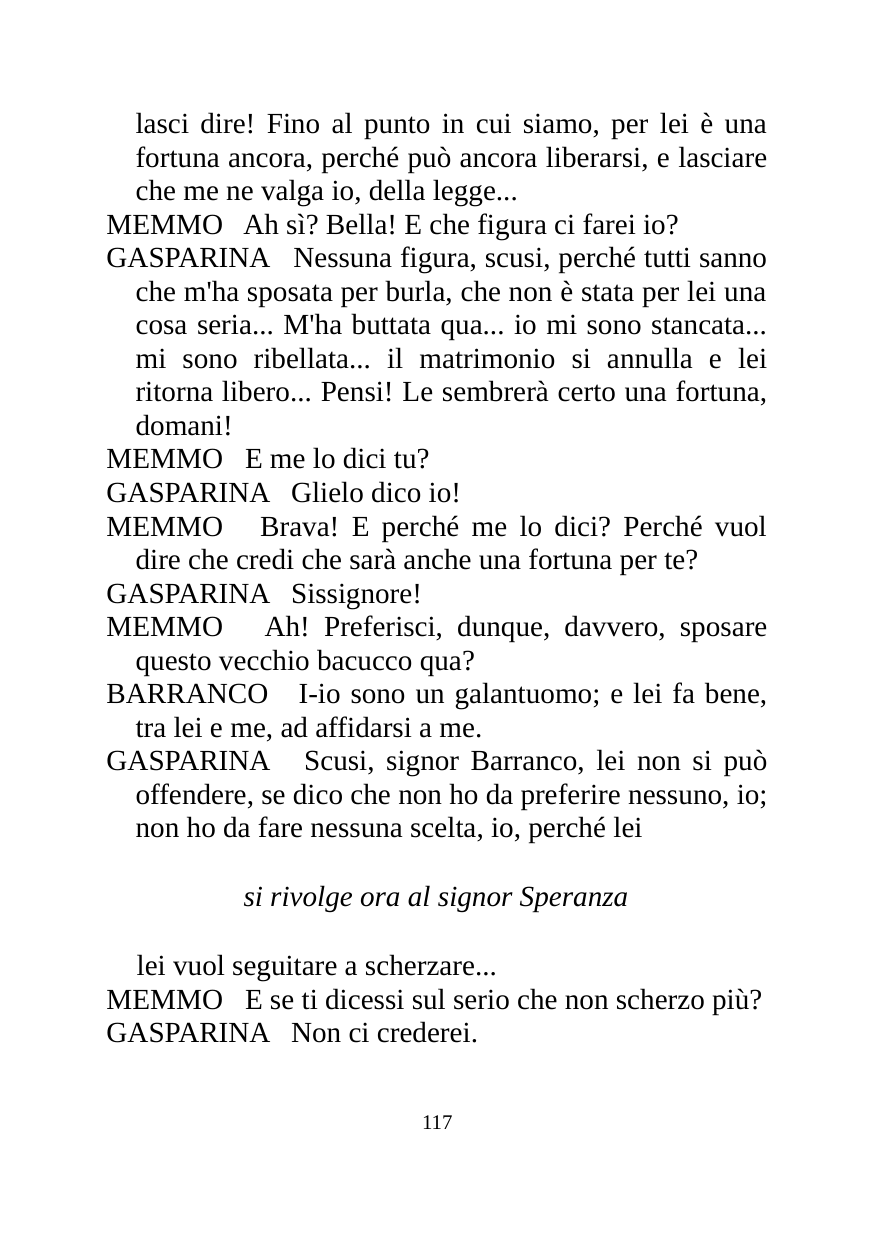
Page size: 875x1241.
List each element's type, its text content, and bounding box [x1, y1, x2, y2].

text GASPARINA Sissignore! [106, 576, 768, 609]
text GASPARINA Scusi, signor Barranco, lei non si può offendere, se dico che non ho da preferire nessuno, io; non ho da fare nessuna scelta, io, perché lei [106, 743, 768, 844]
text GASPARINA Nessuna figura, scusi, perché tutti sanno che m'ha sposata per burla, che non è stata per lei una cosa seria... M'ha buttata qua... io mi sono stancata... mi sono ribellata... il matrimonio si annulla e lei ritorna libero... Pensi! Le sembrerà certo una fortuna, domani! [106, 240, 768, 442]
text GASPARINA Glielo dico io! [106, 475, 768, 509]
text MEMMO Ah sì? Bella! E che figura ci farei io? [106, 207, 768, 240]
text MEMMO E se ti dicessi sul serio che non scherzo più? [106, 982, 768, 1016]
text MEMMO E me lo dici tu? [106, 442, 768, 475]
text GASPARINA Non ci crederei. [106, 1016, 768, 1049]
text lasci dire! Fino al punto in cui siamo, per lei è una fortuna ancora, perché può ancora liberarsi, e lasciare che me ne valga io, della legge... [106, 106, 768, 207]
text si rivolge ora al signor Speranza [106, 879, 768, 913]
text BARRANCO I-io sono un galantuomo; e lei fa bene, tra lei e me, ad affidarsi a me. [106, 676, 768, 743]
text MEMMO Brava! E perché me lo dici? Perché vuol dire che credi che sarà anche una fortuna per te? [106, 509, 768, 576]
text MEMMO Ah! Preferisci, dunque, davvero, sposare questo vecchio bacucco qua? [106, 609, 768, 676]
text lei vuol seguitare a scherzare... [136, 948, 768, 982]
